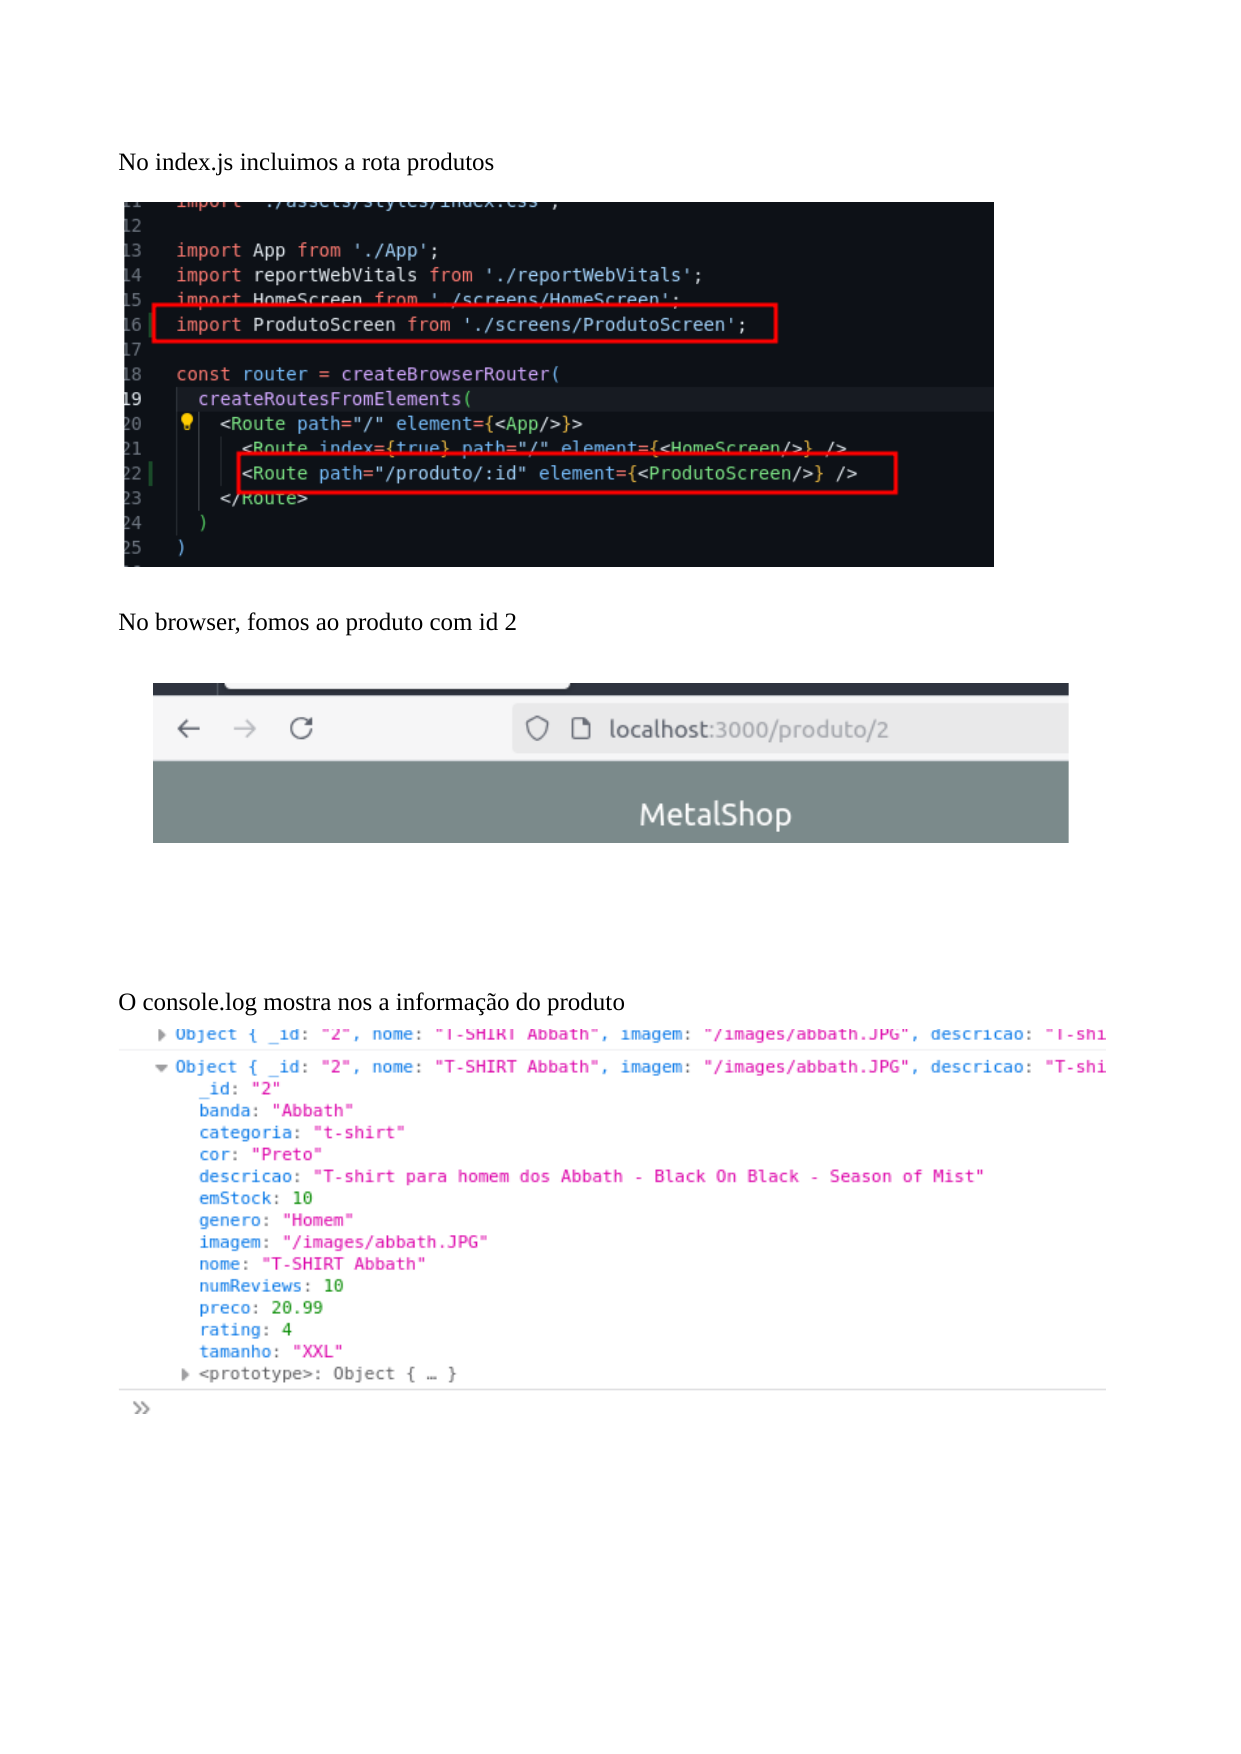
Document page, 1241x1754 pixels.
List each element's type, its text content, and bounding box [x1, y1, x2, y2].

picture [153, 683, 1069, 843]
picture [124, 202, 994, 567]
text No browser, fomos ao produto com id 2 [118, 607, 1122, 636]
picture [118, 1029, 1106, 1414]
text O console.log mostra nos a informação do produto [118, 987, 1122, 1015]
text No index.js incluimos a rota produtos [118, 147, 1122, 176]
